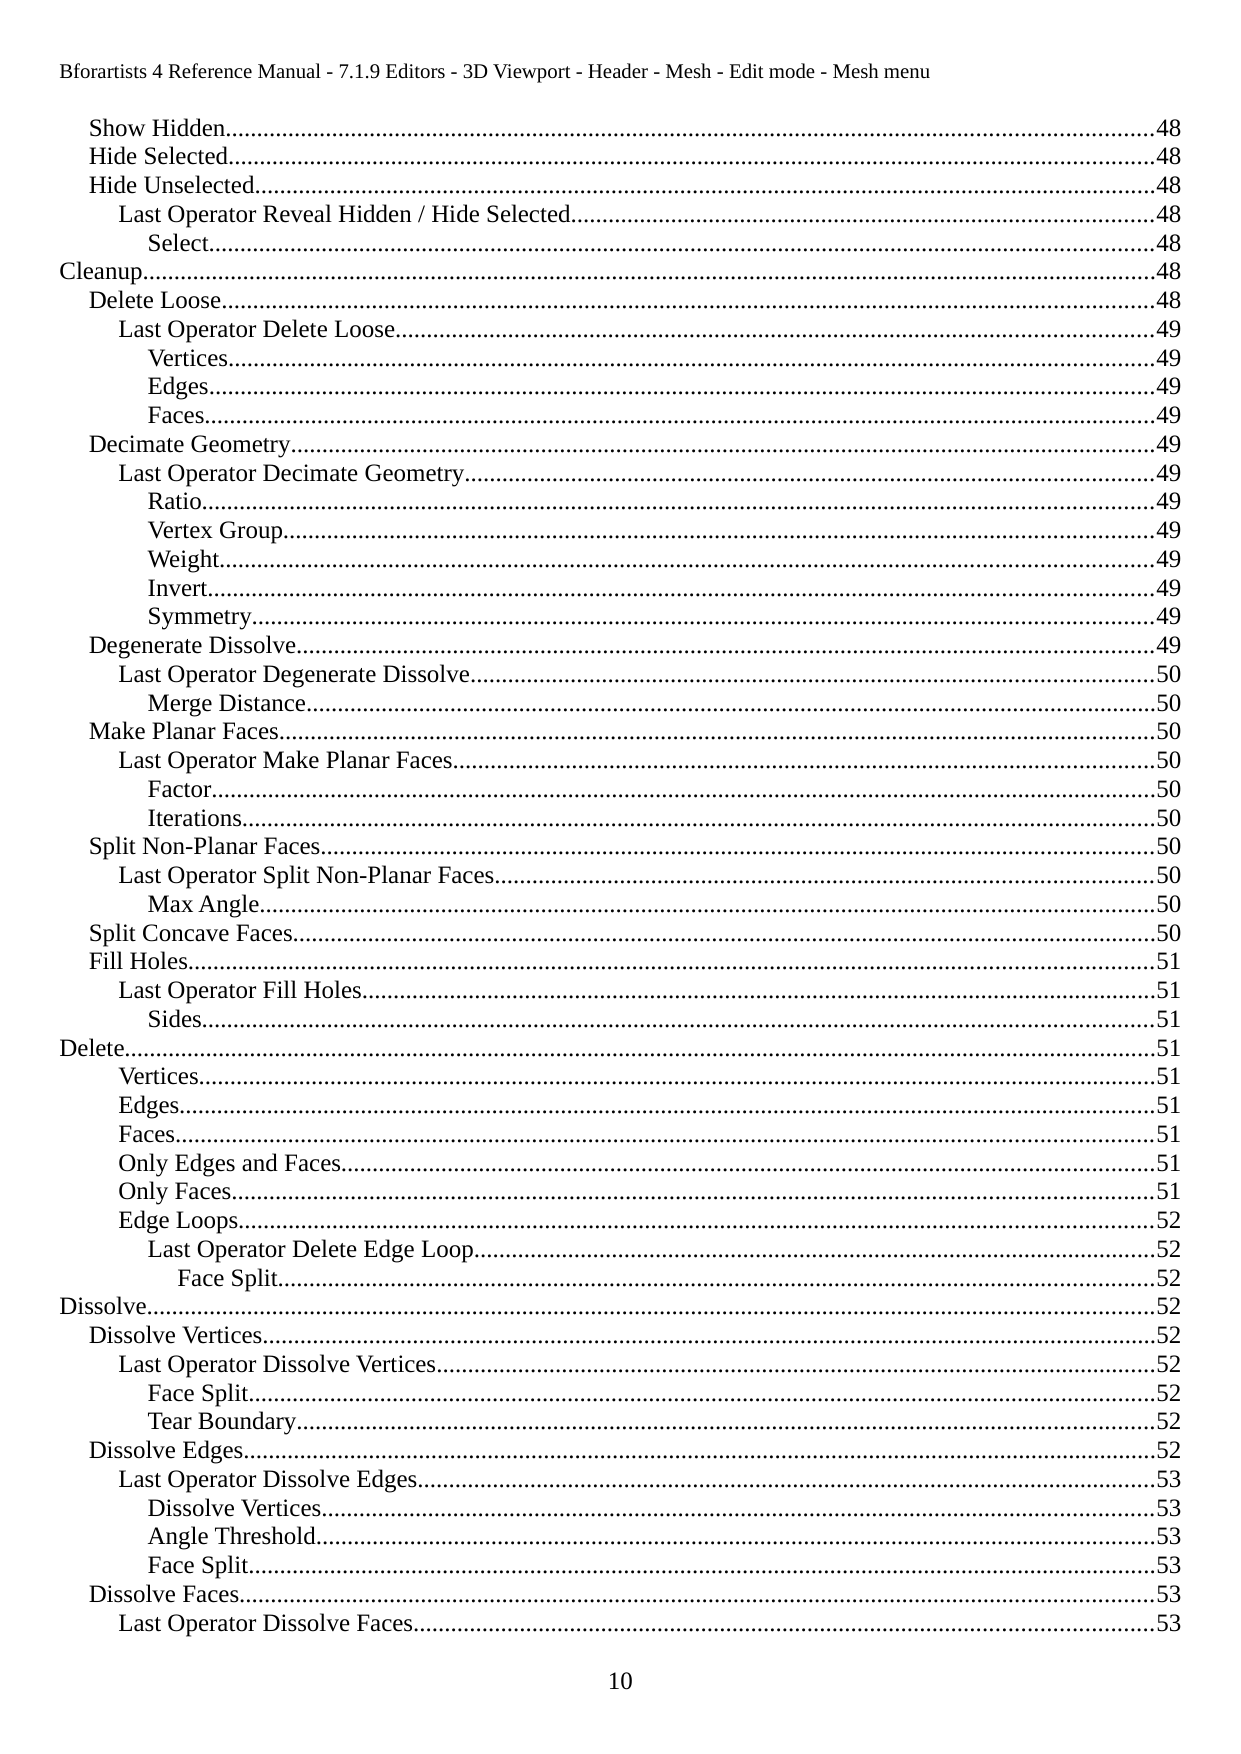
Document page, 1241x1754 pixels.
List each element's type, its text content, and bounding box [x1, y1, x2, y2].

text Dissolve Edges 52 [88, 1435, 1181, 1464]
text Dissolve Faces 53 [88, 1579, 1181, 1608]
text Hide Selected 48 [88, 141, 1181, 170]
text Merge Distance 50 [147, 688, 1181, 716]
text Delete 51 [59, 1033, 1181, 1061]
text Last Operator Fill Holes 51 [118, 975, 1181, 1004]
text Vertices 49 [147, 343, 1181, 371]
text Cleanup 48 [59, 256, 1181, 285]
text Last Operator Degenerate Dissolve 50 [118, 659, 1181, 688]
text Last Operator Delete Edge Loop 52 [147, 1234, 1181, 1263]
text Face Split 52 [177, 1263, 1181, 1291]
text Degenerate Dissolve 49 [88, 630, 1181, 659]
text Vertices 51 [118, 1061, 1181, 1090]
text Last Operator Split Non-Planar Faces 50 [118, 860, 1181, 889]
text Last Operator Dissolve Vertices 52 [118, 1349, 1181, 1378]
text Tear Boundary 52 [147, 1406, 1181, 1435]
text Only Faces 51 [118, 1176, 1181, 1205]
text Edges 51 [118, 1090, 1181, 1119]
text Show Hidden 48 [88, 113, 1181, 141]
text Hide Unselected 48 [88, 170, 1181, 199]
text Decimate Geometry 49 [88, 429, 1181, 458]
text Make Planar Faces 50 [88, 716, 1181, 745]
text Factor 50 [147, 774, 1181, 803]
text Face Split 53 [147, 1550, 1181, 1579]
text Dissolve 52 [59, 1291, 1181, 1320]
text Angle Threshold 53 [147, 1521, 1181, 1550]
text Last Operator Make Planar Faces 50 [118, 745, 1181, 774]
text Sides 51 [147, 1004, 1181, 1033]
text Only Edges and Faces 51 [118, 1148, 1181, 1176]
text Invert 49 [147, 573, 1181, 601]
text Split Concave Faces 50 [88, 918, 1181, 946]
text Delete Loose 48 [88, 285, 1181, 314]
text Dissolve Vertices 53 [147, 1493, 1181, 1521]
text Last Operator Dissolve Edges 53 [118, 1464, 1181, 1493]
text Symmetry 49 [147, 601, 1181, 630]
text Split Non-Planar Faces 50 [88, 831, 1181, 860]
text Fill Holes 51 [88, 946, 1181, 975]
text Faces 49 [147, 400, 1181, 429]
text Edges 49 [147, 371, 1181, 400]
text Iterations 50 [147, 803, 1181, 831]
text Faces 51 [118, 1119, 1181, 1148]
text Last Operator Delete Loose 49 [118, 314, 1181, 343]
text Weight 49 [147, 544, 1181, 573]
text Vertex Group 49 [147, 515, 1181, 544]
text Select 48 [147, 228, 1181, 256]
text Ratio 49 [147, 486, 1181, 515]
text Dissolve Vertices 52 [88, 1320, 1181, 1349]
text Last Operator Reveal Hidden / Hide Selected 48 [118, 199, 1181, 228]
text Edge Loops 52 [118, 1205, 1181, 1234]
text Face Split 52 [147, 1378, 1181, 1406]
text Last Operator Decimate Geometry 49 [118, 458, 1181, 486]
text Last Operator Dissolve Faces 53 [118, 1608, 1181, 1636]
text Max Angle 50 [147, 889, 1181, 918]
